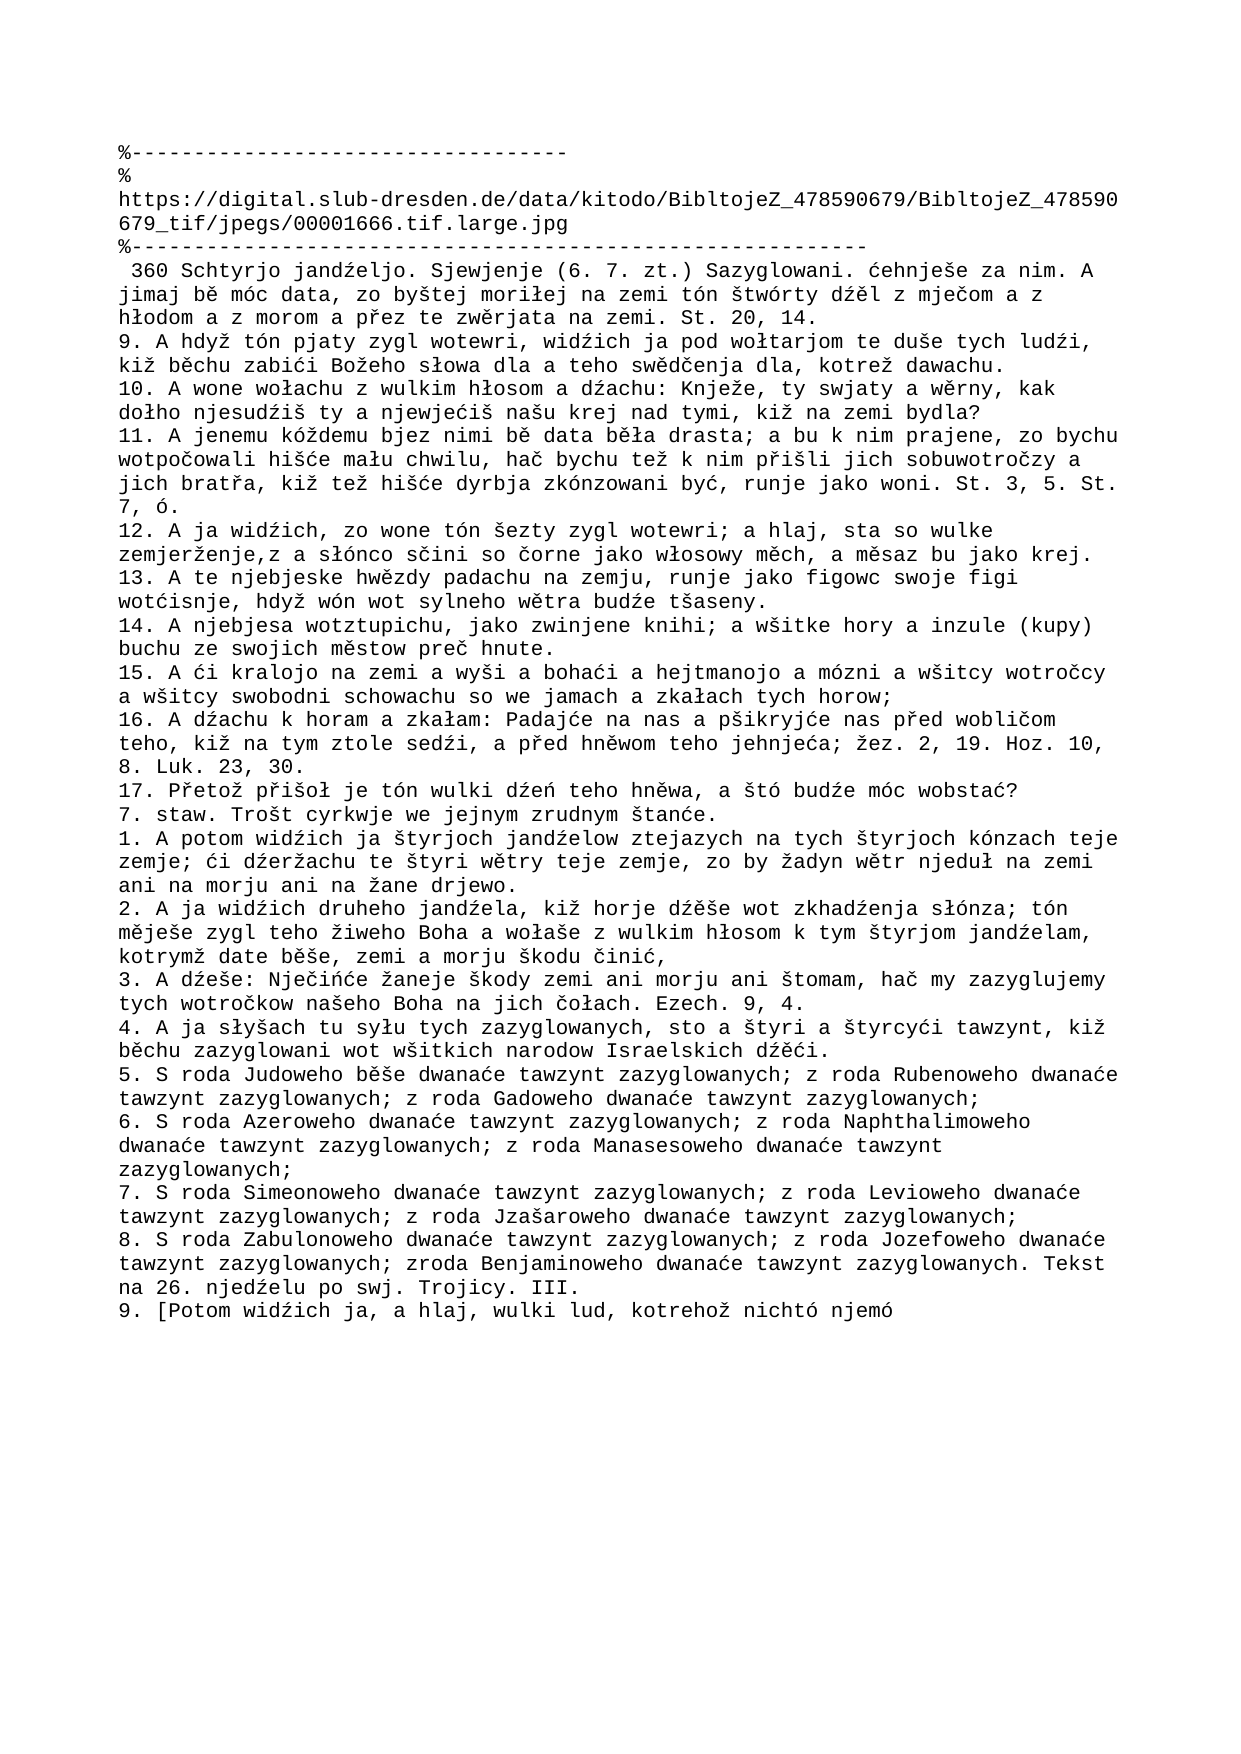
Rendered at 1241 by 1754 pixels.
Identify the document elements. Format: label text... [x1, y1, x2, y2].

text 4. A ja słyšach tu syłu tych zazyglowanych, sto a štyri a štyrcyći tawzynt, kiž běchu zazyglowani wot wšitkich narodow Israelskich dźěći. [118, 1017, 1122, 1064]
text 360 Schtyrjo jandźeljo. Sjewjenje (6. 7. zt.) Sazyglowani. ćehnješe za nim. A jimaj bě móc data, zo byštej moriłej na zemi tón štwórty dźěl z mječom a z hłodom a z morom a přez te zwěrjata na zemi. St. 20, 14. [118, 260, 1122, 331]
text 14. A njebjesa wotztupichu, jako zwinjene knihi; a wšitke hory a inzule (kupy) buchu ze swojich městow preč hnute. [118, 615, 1122, 662]
text 8. S roda Zabulonoweho dwanaće tawzynt zazyglowanych; z roda Jozefoweho dwanaće tawzynt zazyglowanych; zroda Benjaminoweho dwanaće tawzynt zazyglowanych. Tekst na 26. njedźelu po swj. Trojicy. III. [118, 1229, 1122, 1300]
text %----------------------------------------------------------- [118, 236, 1122, 260]
text %----------------------------------- [118, 142, 1122, 165]
text 6. S roda Azeroweho dwanaće tawzynt zazyglowanych; z roda Naphthalimoweho dwanaće tawzynt zazyglowanych; z roda Manasesoweho dwanaće tawzynt zazyglowanych; [118, 1111, 1122, 1182]
text 3. A dźeše: Nječińće žaneje škody zemi ani morju ani štomam, hač my zazyglujemy tych wotročkow našeho Boha na jich čołach. Ezech. 9, 4. [118, 969, 1122, 1017]
text 13. A te njebjeske hwězdy padachu na zemju, runje jako figowc swoje figi wotćisnje, hdyž wón wot sylneho wětra budźe tšaseny. [118, 567, 1122, 615]
text 7. S roda Simeonoweho dwanaće tawzynt zazyglowanych; z roda Levioweho dwanaće tawzynt zazyglowanych; z roda Jzašaroweho dwanaće tawzynt zazyglowanych; [118, 1182, 1122, 1229]
text 7. staw. Trošt cyrkwje we jejnym zrudnym štanće. [118, 804, 1122, 827]
text 15. A ći kralojo na zemi a wyši a bohaći a hejtmanojo a mózni a wšitcy wotročcy a wšitcy swobodni schowachu so we jamach a zkałach tych horow; [118, 662, 1122, 709]
text 9. [Potom widźich ja, a hlaj, wulki lud, kotrehož nichtó njemó [118, 1300, 1122, 1324]
text 16. A dźachu k horam a zkałam: Padajće na nas a pšikryjće nas před wobličom teho, kiž na tym ztole sedźi, a před hněwom teho jehnjeća; žez. 2, 19. Hoz. 10, 8. Luk. 23, 30. [118, 709, 1122, 780]
text 5. S roda Judoweho běše dwanaće tawzynt zazyglowanych; z roda Rubenoweho dwanaće tawzynt zazyglowanych; z roda Gadoweho dwanaće tawzynt zazyglowanych; [118, 1064, 1122, 1111]
text 12. A ja widźich, zo wone tón šezty zygl wotewri; a hlaj, sta so wulke zemjerženje,z a słónco sčini so čorne jako włosowy měch, a měsaz bu jako krej. [118, 520, 1122, 567]
text 1. A potom widźich ja štyrjoch jandźelow ztejazych na tych štyrjoch kónzach teje zemje; ći dźeržachu te štyri wětry teje zemje, zo by žadyn wětr njeduł na zemi ani na morju ani na žane drjewo. [118, 827, 1122, 898]
text % https://digital.slub-dresden.de/data/kitodo/BibltojeZ_478590679/BibltojeZ_478590679_tif/jpegs/00001666.tif.large.jpg [118, 165, 1122, 236]
text 11. A jenemu kóždemu bjez nimi bě data běła drasta; a bu k nim prajene, zo bychu wotpočowali hišće mału chwilu, hač bychu tež k nim přišli jich sobuwotročzy a jich bratřa, kiž tež hišće dyrbja zkónzowani być, runje jako woni. St. 3, 5. St. 7, ó. [118, 426, 1122, 520]
text 10. A wone wołachu z wulkim hłosom a dźachu: Knježe, ty swjaty a wěrny, kak dołho njesudźiš ty a njewjećiš našu krej nad tymi, kiž na zemi bydla? [118, 378, 1122, 426]
text 2. A ja widźich druheho jandźela, kiž horje dźěše wot zkhadźenja słónza; tón měješe zygl teho žiweho Boha a wołaše z wulkim hłosom k tym štyrjom jandźelam, kotrymž date běše, zemi a morju škodu činić, [118, 898, 1122, 969]
text 9. A hdyž tón pjaty zygl wotewri, widźich ja pod wołtarjom te duše tych ludźi, kiž běchu zabići Božeho słowa dla a teho swědčenja dla, kotrež dawachu. [118, 331, 1122, 378]
text 17. Přetož přišoł je tón wulki dźeń teho hněwa, a štó budźe móc wobstać? [118, 780, 1122, 804]
